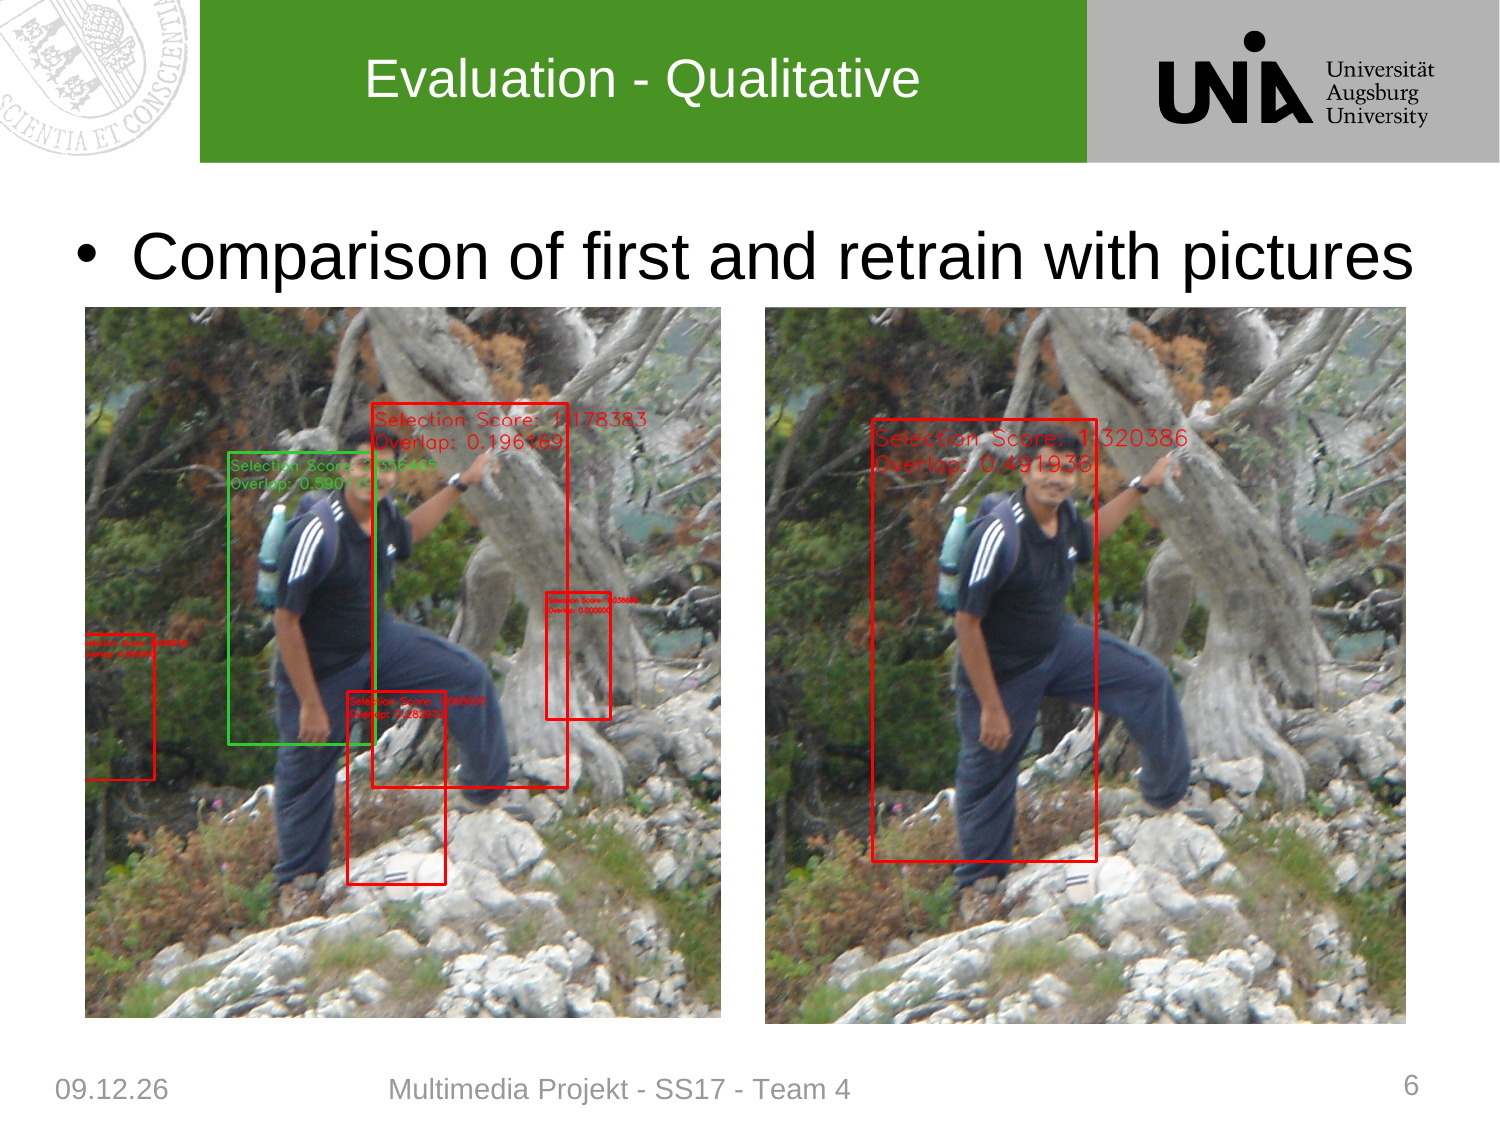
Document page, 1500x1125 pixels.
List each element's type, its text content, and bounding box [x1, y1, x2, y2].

picture [765, 307, 1406, 1024]
list Comparison of first and retrain with pictures [75, 212, 1426, 1006]
title Evaluation - Qualitative [199, 35, 1087, 163]
picture [1122, 12, 1488, 271]
picture [85, 307, 721, 1018]
picture [0, 0, 188, 156]
